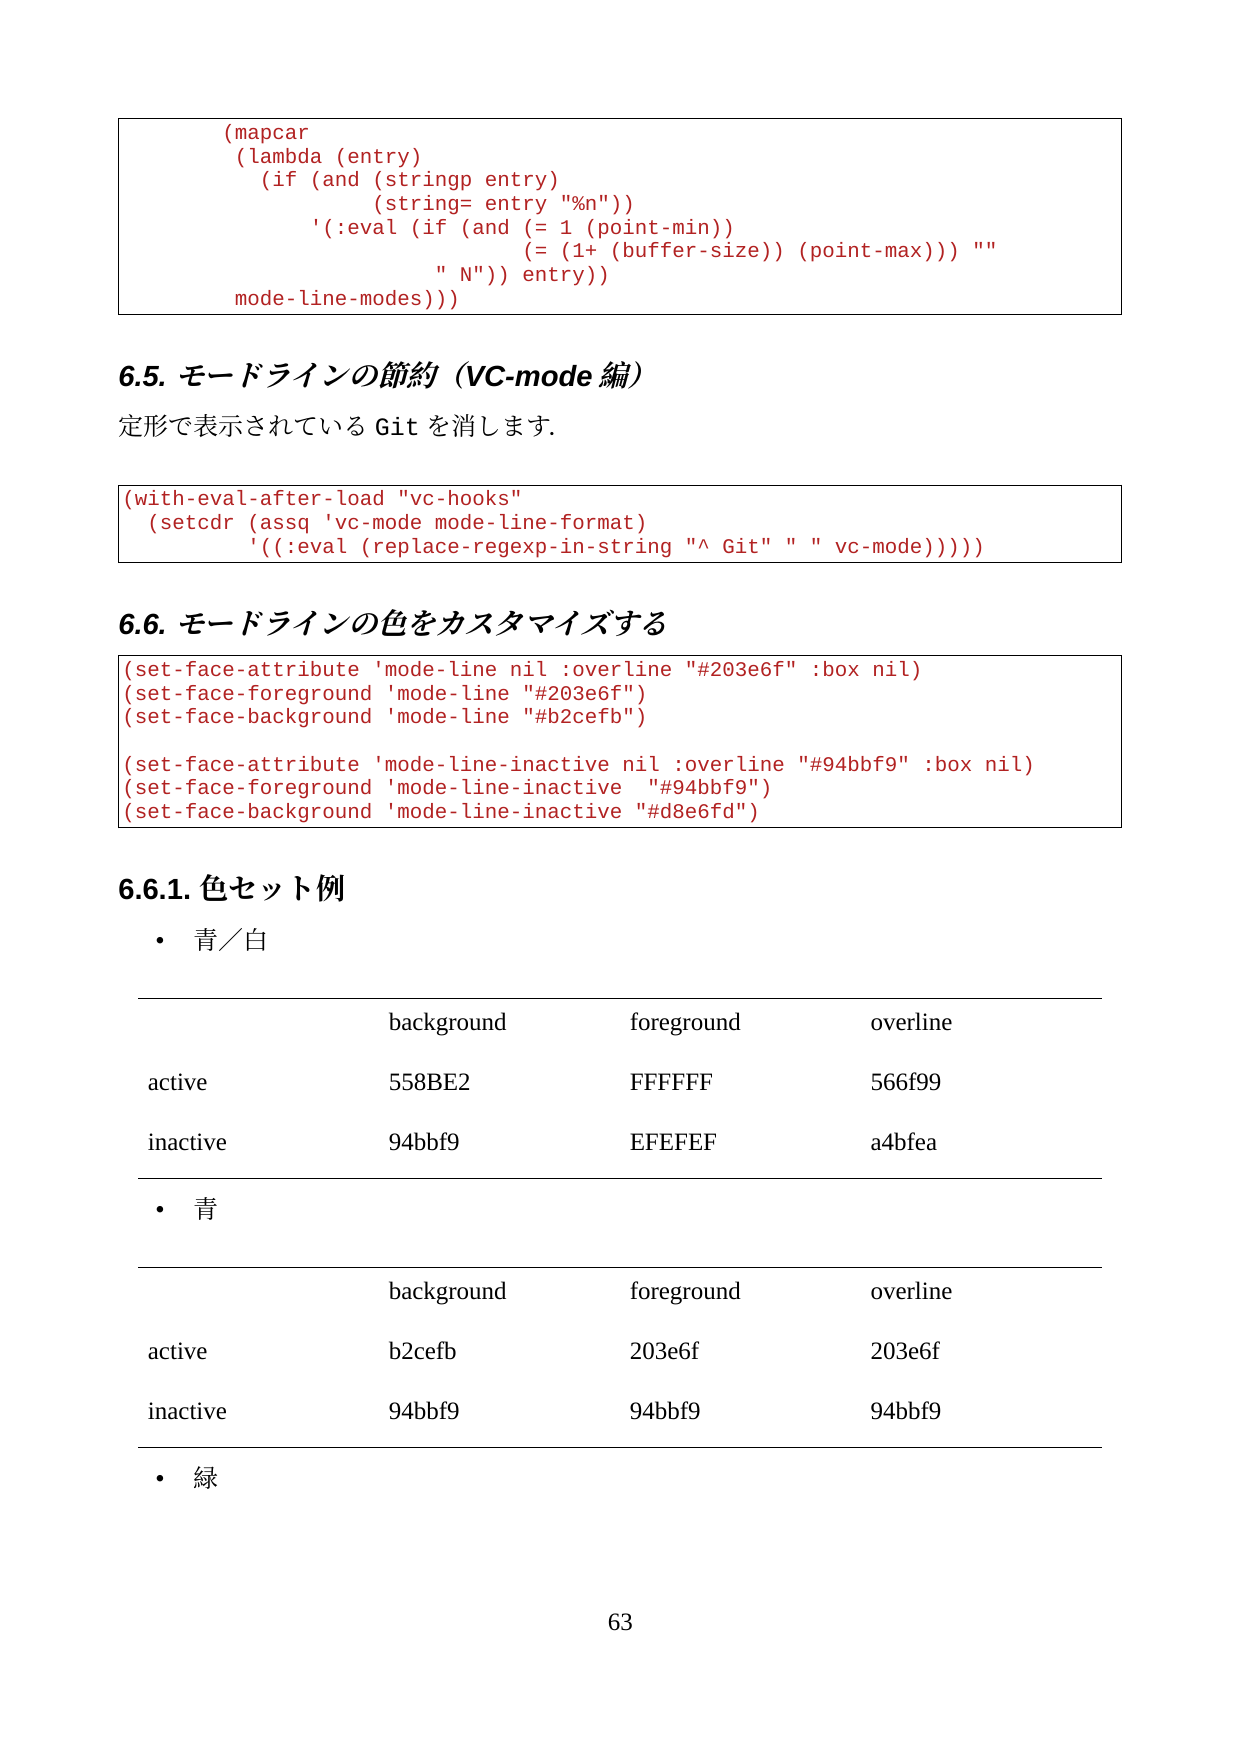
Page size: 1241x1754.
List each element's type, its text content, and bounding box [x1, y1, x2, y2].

text (set-face-background 'mode-line "#b2cefb") [119, 702, 1121, 726]
table_cell EFEFEF [620, 1118, 861, 1178]
table_cell a4bfea [861, 1118, 1102, 1178]
text (setcdr (assq 'vc-mode mode-line-format) [119, 508, 1121, 532]
table_header foreground [620, 1268, 861, 1327]
table_header [138, 1268, 379, 1327]
text '(:eval (if (and (= 1 (point-min)) [119, 213, 1121, 236]
table_cell 558BE2 [379, 1058, 620, 1118]
table_header overline [861, 999, 1102, 1058]
table_header overline [861, 1268, 1102, 1327]
table_header background [379, 1268, 620, 1327]
list 青／白 [156, 920, 1122, 985]
table_cell 94bbf9 [379, 1118, 620, 1178]
table_cell 94bbf9 [379, 1387, 620, 1447]
text (mapcar [119, 119, 1121, 142]
subtitle 色セット例 [118, 866, 1122, 908]
text (with-eval-after-load "vc-hooks" [119, 486, 1121, 508]
list 緑 [156, 1459, 1122, 1523]
text (set-face-attribute 'mode-line nil :overline "#203e6f" :box nil) [119, 656, 1121, 679]
table_header [138, 999, 379, 1058]
text mode-line-modes))) [119, 284, 1121, 314]
table_cell 566f99 [861, 1058, 1102, 1118]
table_cell 94bbf9 [620, 1387, 861, 1447]
table_cell inactive [138, 1387, 379, 1447]
text (set-face-attribute 'mode-line-inactive nil :overline "#94bbf9" :box nil) [119, 750, 1121, 773]
table_cell active [138, 1058, 379, 1118]
text (set-face-foreground 'mode-line-inactive "#94bbf9") [119, 773, 1121, 797]
table_cell active [138, 1327, 379, 1387]
table_cell 94bbf9 [861, 1387, 1102, 1447]
text " N")) entry)) [119, 260, 1121, 284]
subtitle モードラインの色をカスタマイズする [118, 601, 1122, 643]
text (string= entry "%n")) [119, 189, 1121, 213]
text (= (1+ (buffer-size)) (point-max))) "" [119, 236, 1121, 260]
table_cell 203e6f [861, 1327, 1102, 1387]
table_header background [379, 999, 620, 1058]
table_cell inactive [138, 1118, 379, 1178]
text (set-face-background 'mode-line-inactive "#d8e6fd") [119, 797, 1121, 827]
table_cell FFFFFF [620, 1058, 861, 1118]
text 定形で表示されている Git を消します． [118, 407, 1122, 472]
subtitle モードラインの節約（VC-mode編） [118, 353, 1122, 394]
list 青 [156, 1189, 1122, 1254]
text (if (and (stringp entry) [119, 165, 1121, 189]
table_header foreground [620, 999, 861, 1058]
table_cell b2cefb [379, 1327, 620, 1387]
text '((:eval (replace-regexp-in-string "^ Git" " " vc-mode))))) [119, 532, 1121, 562]
text (set-face-foreground 'mode-line "#203e6f") [119, 679, 1121, 702]
text (lambda (entry) [119, 142, 1121, 165]
table_cell 203e6f [620, 1327, 861, 1387]
